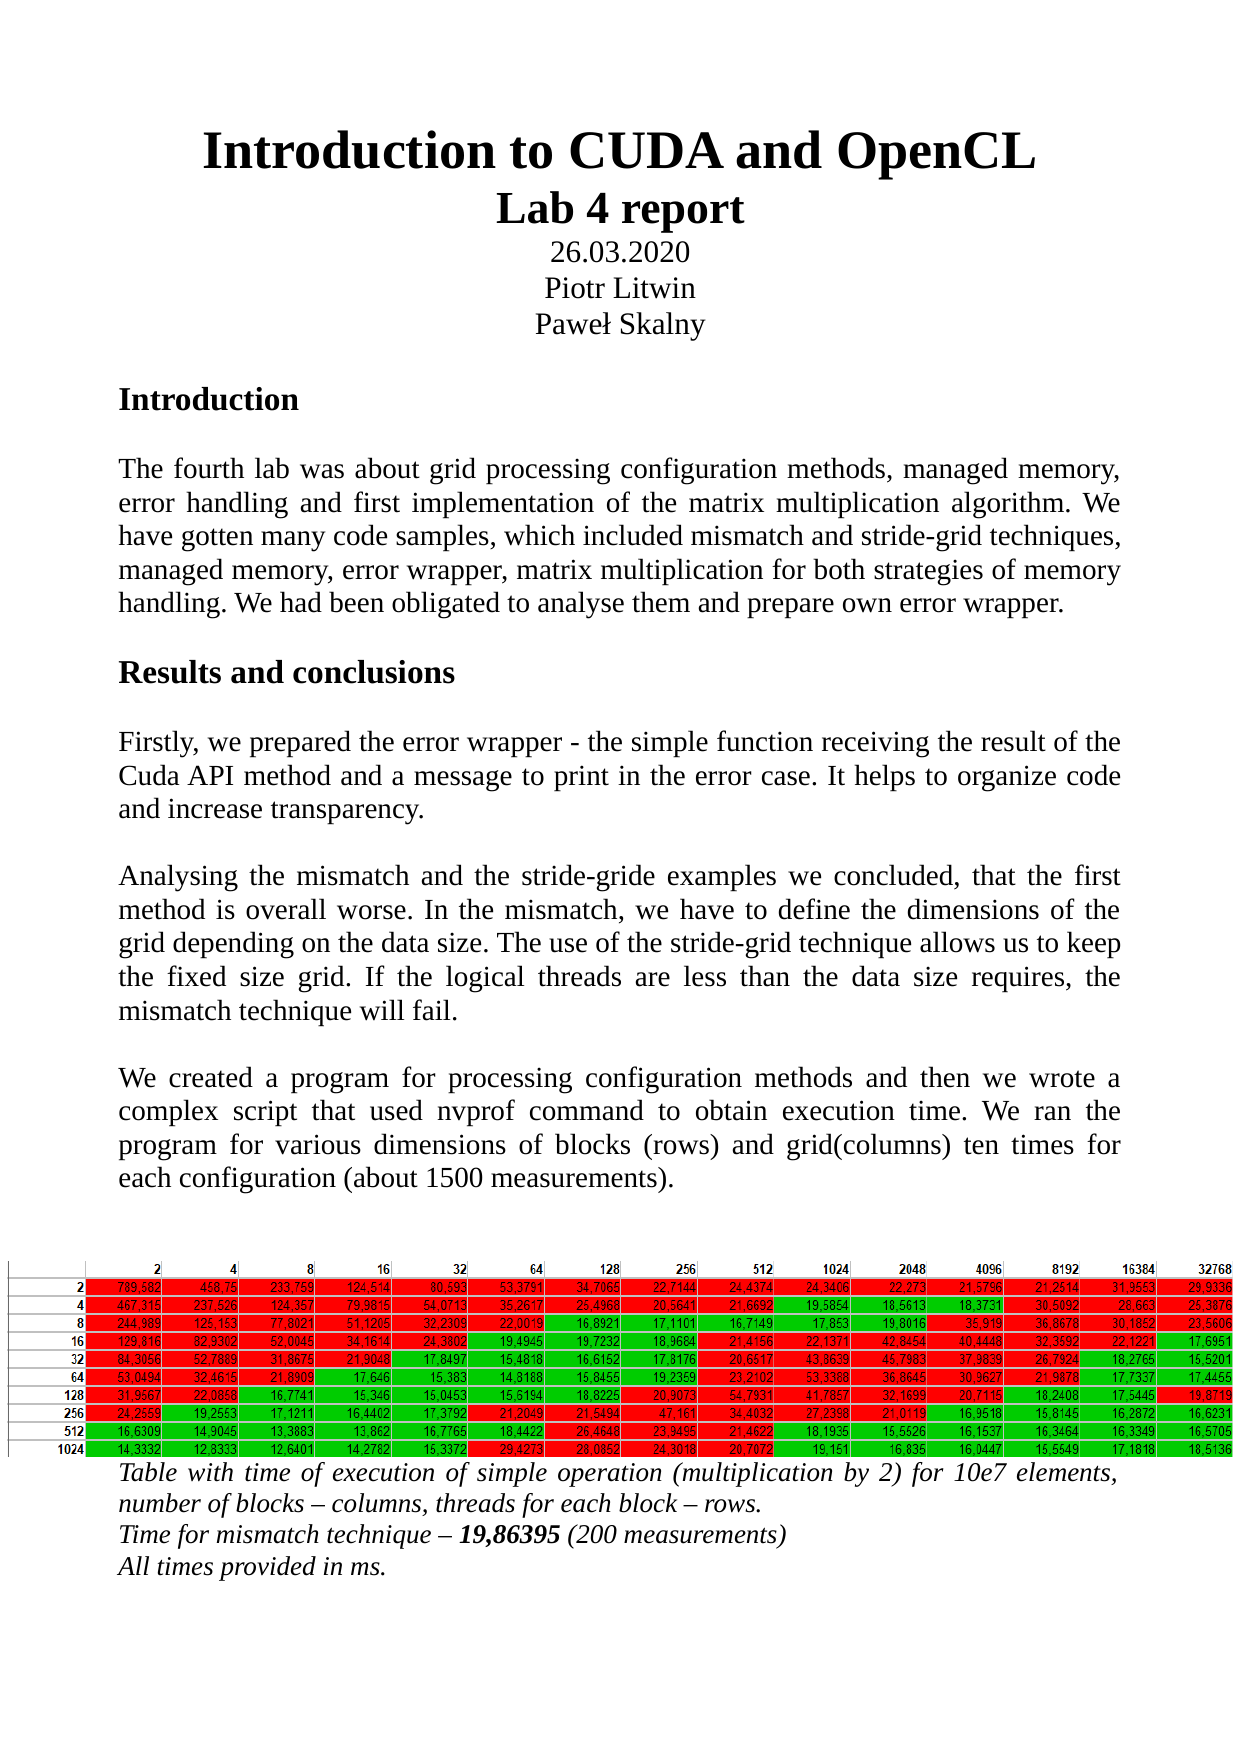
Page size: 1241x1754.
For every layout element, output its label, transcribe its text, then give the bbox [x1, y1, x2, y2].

text Firstly, we prepared the error wrapper - the simple function receiving the result of the Cuda API method and a message to print in the error case. It helps to organize code and increase transparency. [118, 724, 1122, 825]
text The fourth lab was about grid processing configuration methods, managed memory, error handling and first implementation of the matrix multiplication algorithm. We have gotten many code samples, which included mismatch and stride-grid techniques, managed memory, error wrapper, matrix multiplication for both strategies of memory handling. We had been obligated to analyse them and prepare own error wrapper. [118, 451, 1122, 619]
text Piotr Litwin [118, 269, 1122, 305]
text Introduction [118, 379, 1122, 418]
text 26.03.2020 [118, 233, 1122, 269]
text Table with time of execution of simple operation (multiplication by 2) for 10e7 elements, number of blocks – columns, threads for each block – rows. [118, 1457, 1122, 1518]
text We created a program for processing configuration methods and then we wrote a complex script that used nvprof command to obtain execution time. We ran the program for various dimensions of blocks (rows) and grid(columns) ten times for each configuration (about 1500 measurements). [118, 1060, 1122, 1194]
text Introduction to CUDA and OpenCL [118, 118, 1122, 180]
text Results and conclusions [118, 652, 1122, 691]
text Paweł Skalny [118, 305, 1122, 341]
text Analysing the mismatch and the stride-gride examples we concluded, that the first method is overall worse. In the mismatch, we have to define the dimensions of the grid depending on the data size. The use of the stride-grid technique allows us to keep the fixed size grid. If the logical threads are less than the data size requires, the mismatch technique will fail. [118, 858, 1122, 1026]
text Lab 4 report [118, 180, 1122, 233]
text All times provided in ms. [118, 1549, 1122, 1581]
text Time for mismatch technique – 19,86395 (200 measurements) [118, 1518, 1122, 1549]
